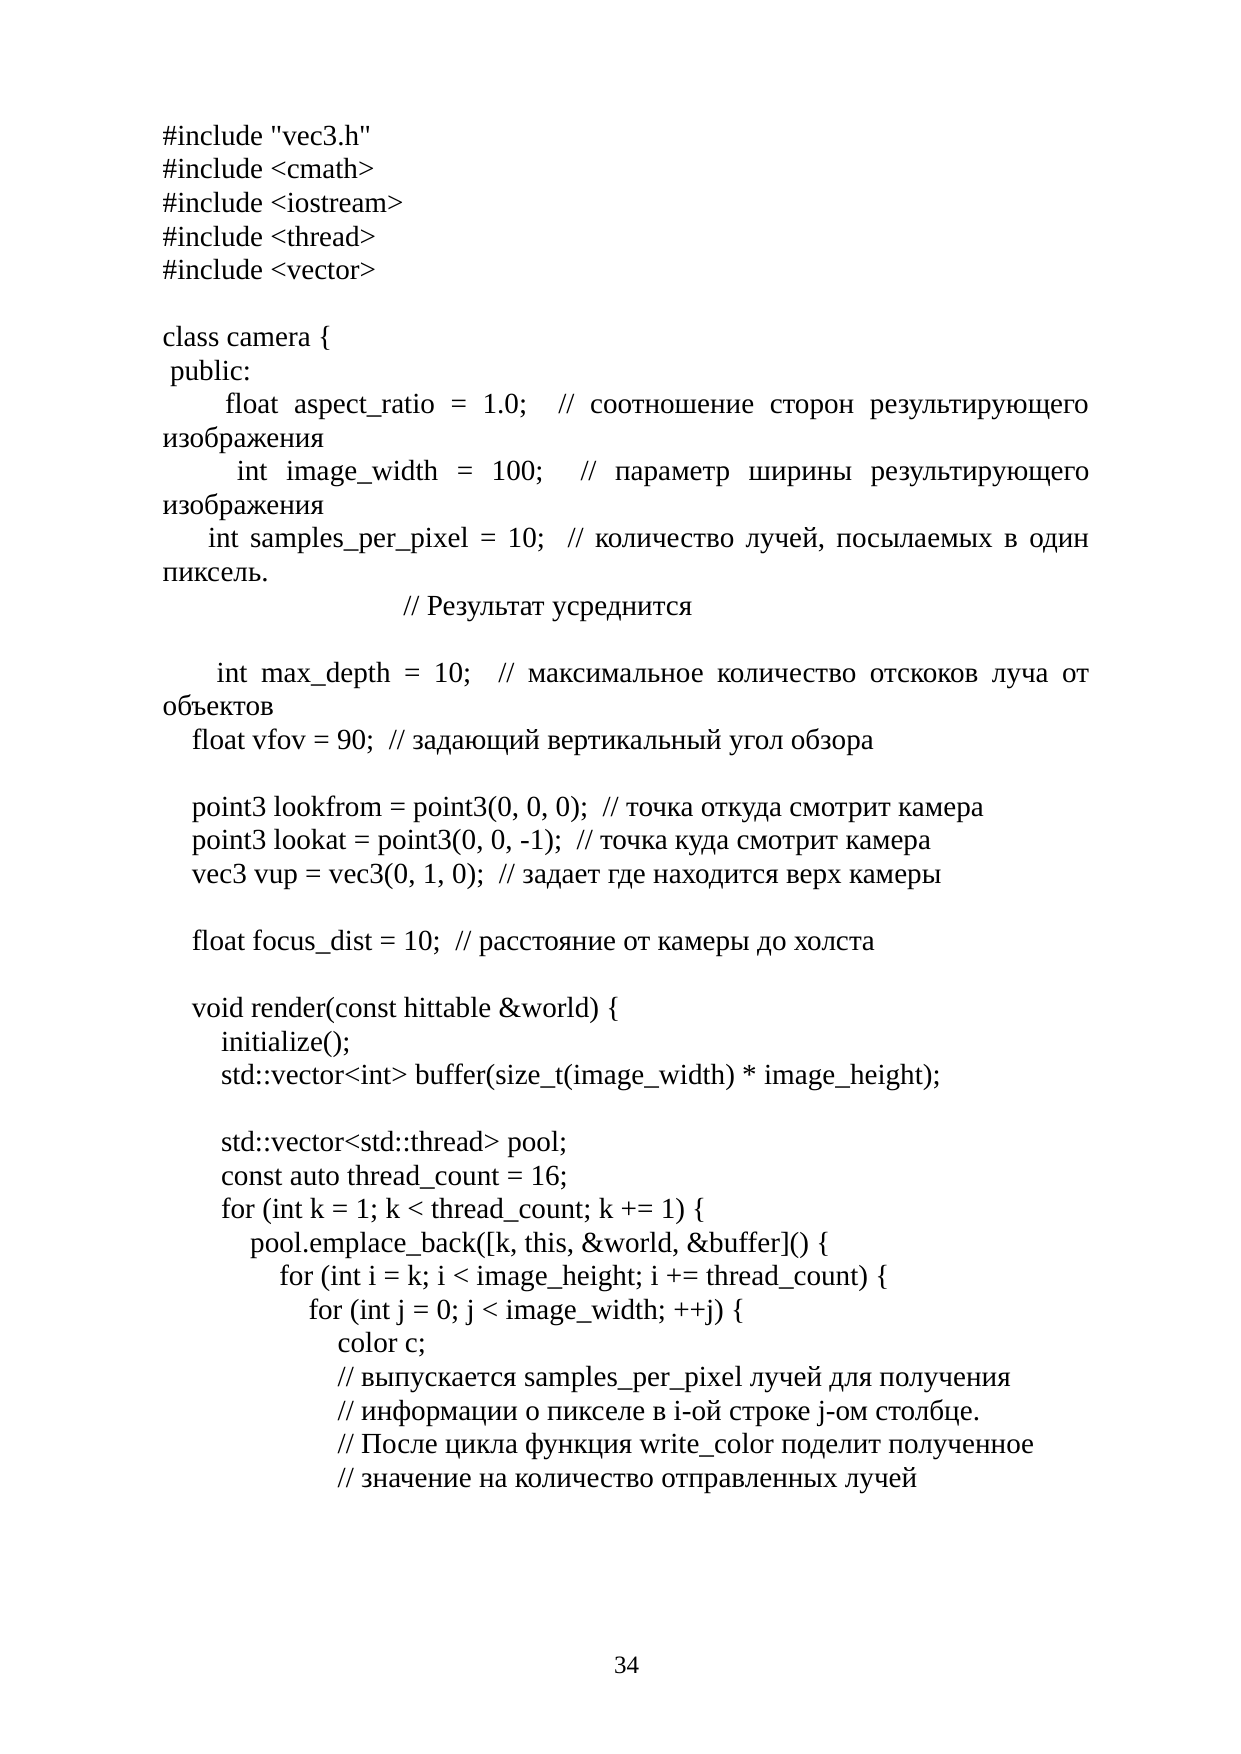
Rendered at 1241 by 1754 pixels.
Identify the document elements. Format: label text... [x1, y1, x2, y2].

text initialize(); [162, 1024, 1090, 1057]
text // Результат усреднится [162, 588, 1090, 621]
text // информации о пикселе в i-ой строке j-ом столбце. [162, 1393, 1090, 1426]
text float vfov = 90; // задающий вертикальный угол обзора [162, 722, 1090, 755]
text float aspect_ratio = 1.0; // соотношение сторон результирующего изображения [162, 386, 1090, 453]
text std::vector<int> buffer(size_t(image_width) * image_height); [162, 1057, 1090, 1091]
text for (int j = 0; j < image_width; ++j) { [162, 1292, 1090, 1326]
text #include <cmath> [162, 152, 1090, 185]
text for (int i = k; i < image_height; i += thread_count) { [162, 1258, 1090, 1292]
text for (int k = 1; k < thread_count; k += 1) { [162, 1191, 1090, 1225]
text void render(const hittable &world) { [162, 990, 1090, 1024]
text int samples_per_pixel = 10; // количество лучей, посылаемых в один пиксель. [162, 521, 1090, 588]
text float focus_dist = 10; // расстояние от камеры до холста [162, 923, 1090, 957]
text color c; [162, 1326, 1090, 1359]
text std::vector<std::thread> pool; [162, 1124, 1090, 1158]
text #include "vec3.h" [162, 118, 1090, 152]
text // После цикла функция write_color поделит полученное [162, 1426, 1090, 1460]
text public: [162, 353, 1090, 386]
text pool.emplace_back([k, this, &world, &buffer]() { [162, 1225, 1090, 1258]
text const auto thread_count = 16; [162, 1158, 1090, 1191]
text point3 lookat = point3(0, 0, -1); // точка куда смотрит камера [162, 822, 1090, 856]
text // выпускается samples_per_pixel лучей для получения [162, 1359, 1090, 1393]
text point3 lookfrom = point3(0, 0, 0); // точка откуда смотрит камера [162, 789, 1090, 822]
text vec3 vup = vec3(0, 1, 0); // задает где находится верх камеры [162, 856, 1090, 889]
text int max_depth = 10; // максимальное количество отскоков луча от объектов [162, 655, 1090, 722]
text // значение на количество отправленных лучей [162, 1460, 1090, 1493]
text class camera { [162, 319, 1090, 353]
text #include <iostream> [162, 185, 1090, 219]
text #include <thread> [162, 219, 1090, 252]
text #include <vector> [162, 252, 1090, 286]
text int image_width = 100; // параметр ширины результирующего изображения [162, 453, 1090, 521]
